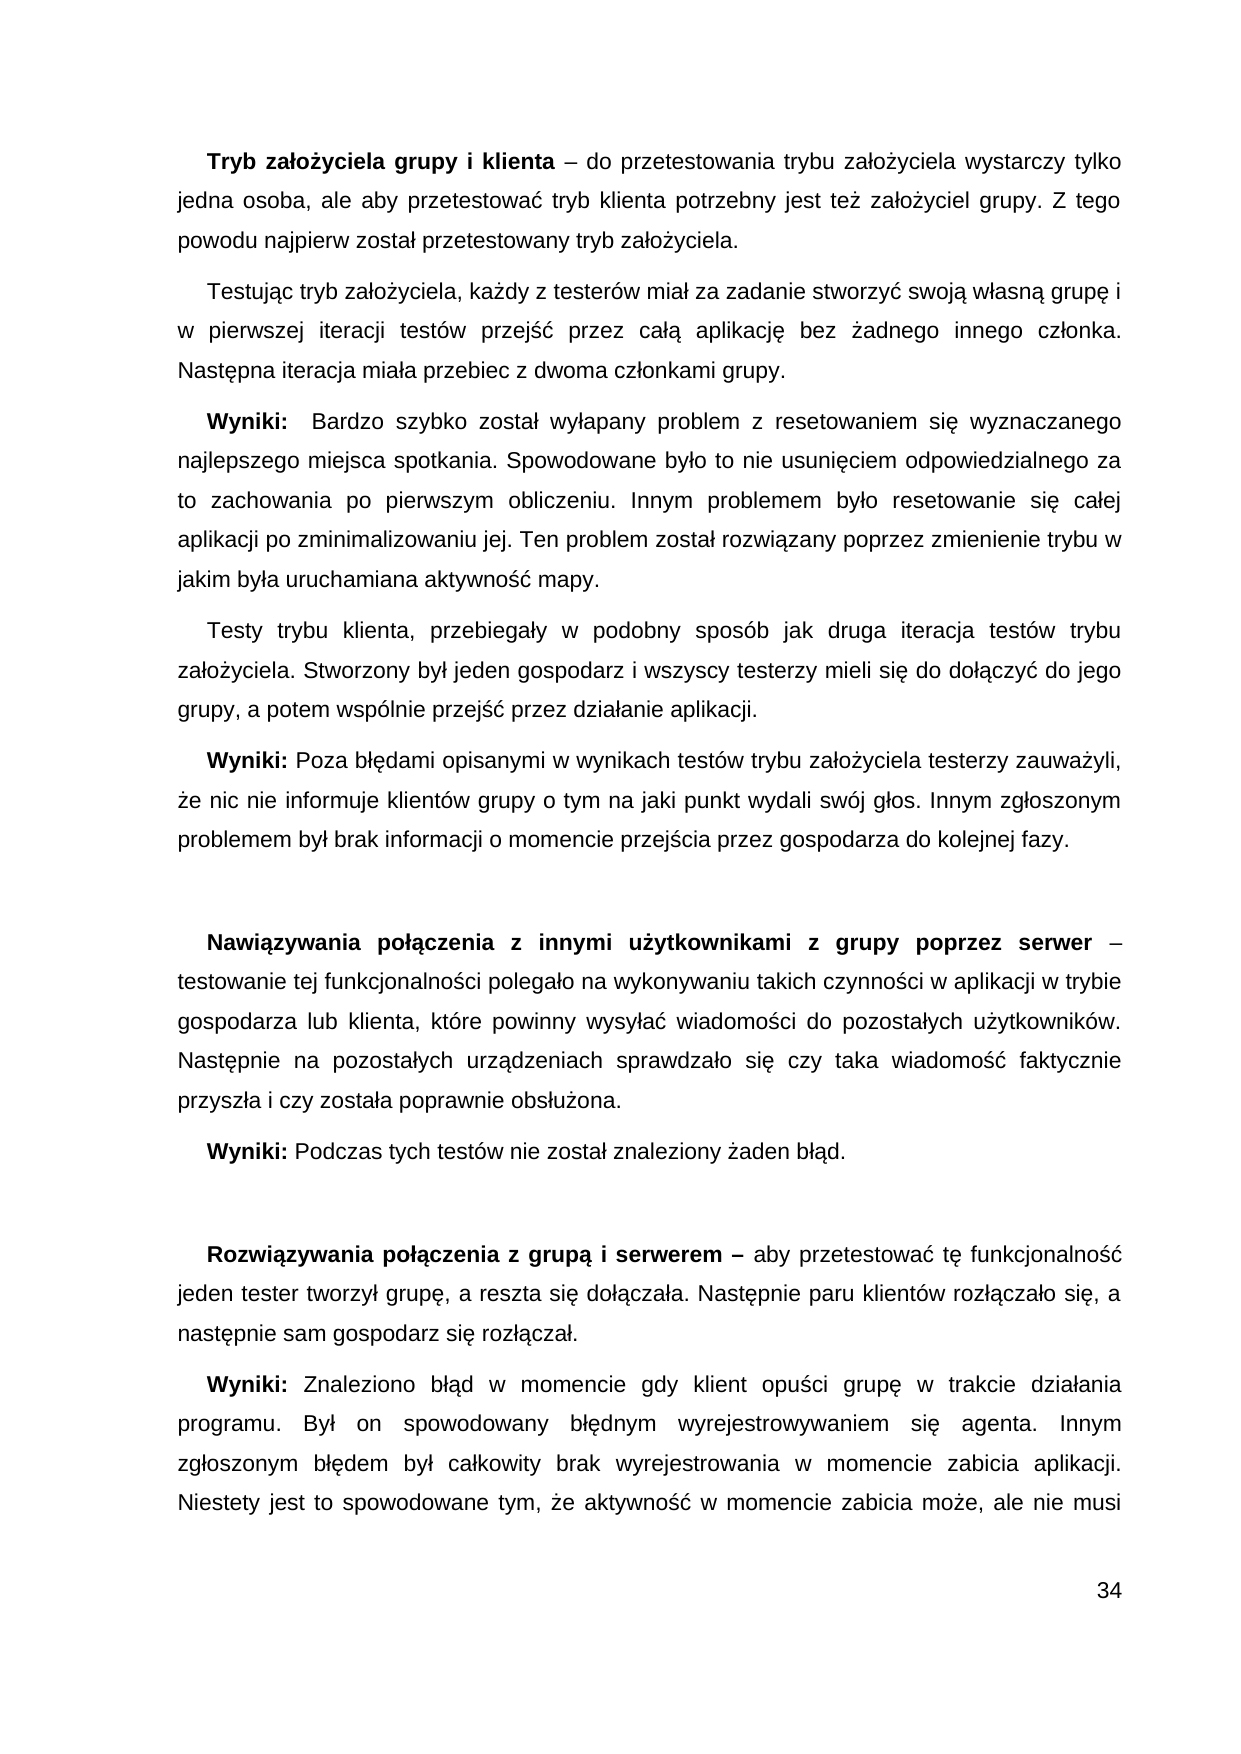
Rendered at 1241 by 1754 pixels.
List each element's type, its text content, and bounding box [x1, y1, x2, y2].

text Wyniki: Bardzo szybko został wyłapany problem z resetowaniem się wyznaczanego najlepszego miejsca spotkania. Spowodowane było to nie usunięciem odpowiedzialnego za to zachowania po pierwszym obliczeniu. Innym problemem było resetowanie się całej aplikacji po zminimalizowaniu jej. Ten problem został rozwiązany poprzez zmienienie trybu w jakim była uruchamiana aktywność mapy. [177, 408, 1122, 592]
text Wyniki: Podczas tych testów nie został znaleziony żaden błąd. [177, 1138, 1122, 1164]
text Wyniki: Znaleziono błąd w momencie gdy klient opuści grupę w trakcie działania programu. Był on spowodowany błędnym wyrejestrowywaniem się agenta. Innym zgłoszonym błędem był całkowity brak wyrejestrowania w momencie zabicia aplikacji. Niestety jest to spowodowane tym, że aktywność w momencie zabicia może, ale nie musi [177, 1371, 1122, 1516]
text Nawiązywania połączenia z innymi użytkownikami z grupy poprzez serwer – testowanie tej funkcjonalności polegało na wykonywaniu takich czynności w aplikacji w trybie gospodarza lub klienta, które powinny wysyłać wiadomości do pozostałych użytkowników. Następnie na pozostałych urządzeniach sprawdzało się czy taka wiadomość faktycznie przyszła i czy została poprawnie obsłużona. [177, 929, 1122, 1113]
text Wyniki: Poza błędami opisanymi w wynikach testów trybu założyciela testerzy zauważyli, że nic nie informuje klientów grupy o tym na jaki punkt wydali swój głos. Innym zgłoszonym problemem był brak informacji o momencie przejścia przez gospodarza do kolejnej fazy. [177, 747, 1122, 853]
text Tryb założyciela grupy i klienta – do przetestowania trybu założyciela wystarczy tylko jedna osoba, ale aby przetestować tryb klienta potrzebny jest też założyciel grupy. Z tego powodu najpierw został przetestowany tryb założyciela. [177, 148, 1122, 253]
text Rozwiązywania połączenia z grupą i serwerem – aby przetestować tę funkcjonalność jeden tester tworzył grupę, a reszta się dołączała. Następnie paru klientów rozłączało się, a następnie sam gospodarz się rozłączał. [177, 1241, 1122, 1346]
text Testy trybu klienta, przebiegały w podobny sposób jak druga iteracja testów trybu założyciela. Stworzony był jeden gospodarz i wszyscy testerzy mieli się do dołączyć do jego grupy, a potem wspólnie przejść przez działanie aplikacji. [177, 617, 1122, 722]
text Testując tryb założyciela, każdy z testerów miał za zadanie stworzyć swoją własną grupę i w pierwszej iteracji testów przejść przez całą aplikację bez żadnego innego członka. Następna iteracja miała przebiec z dwoma członkami grupy. [177, 278, 1122, 383]
